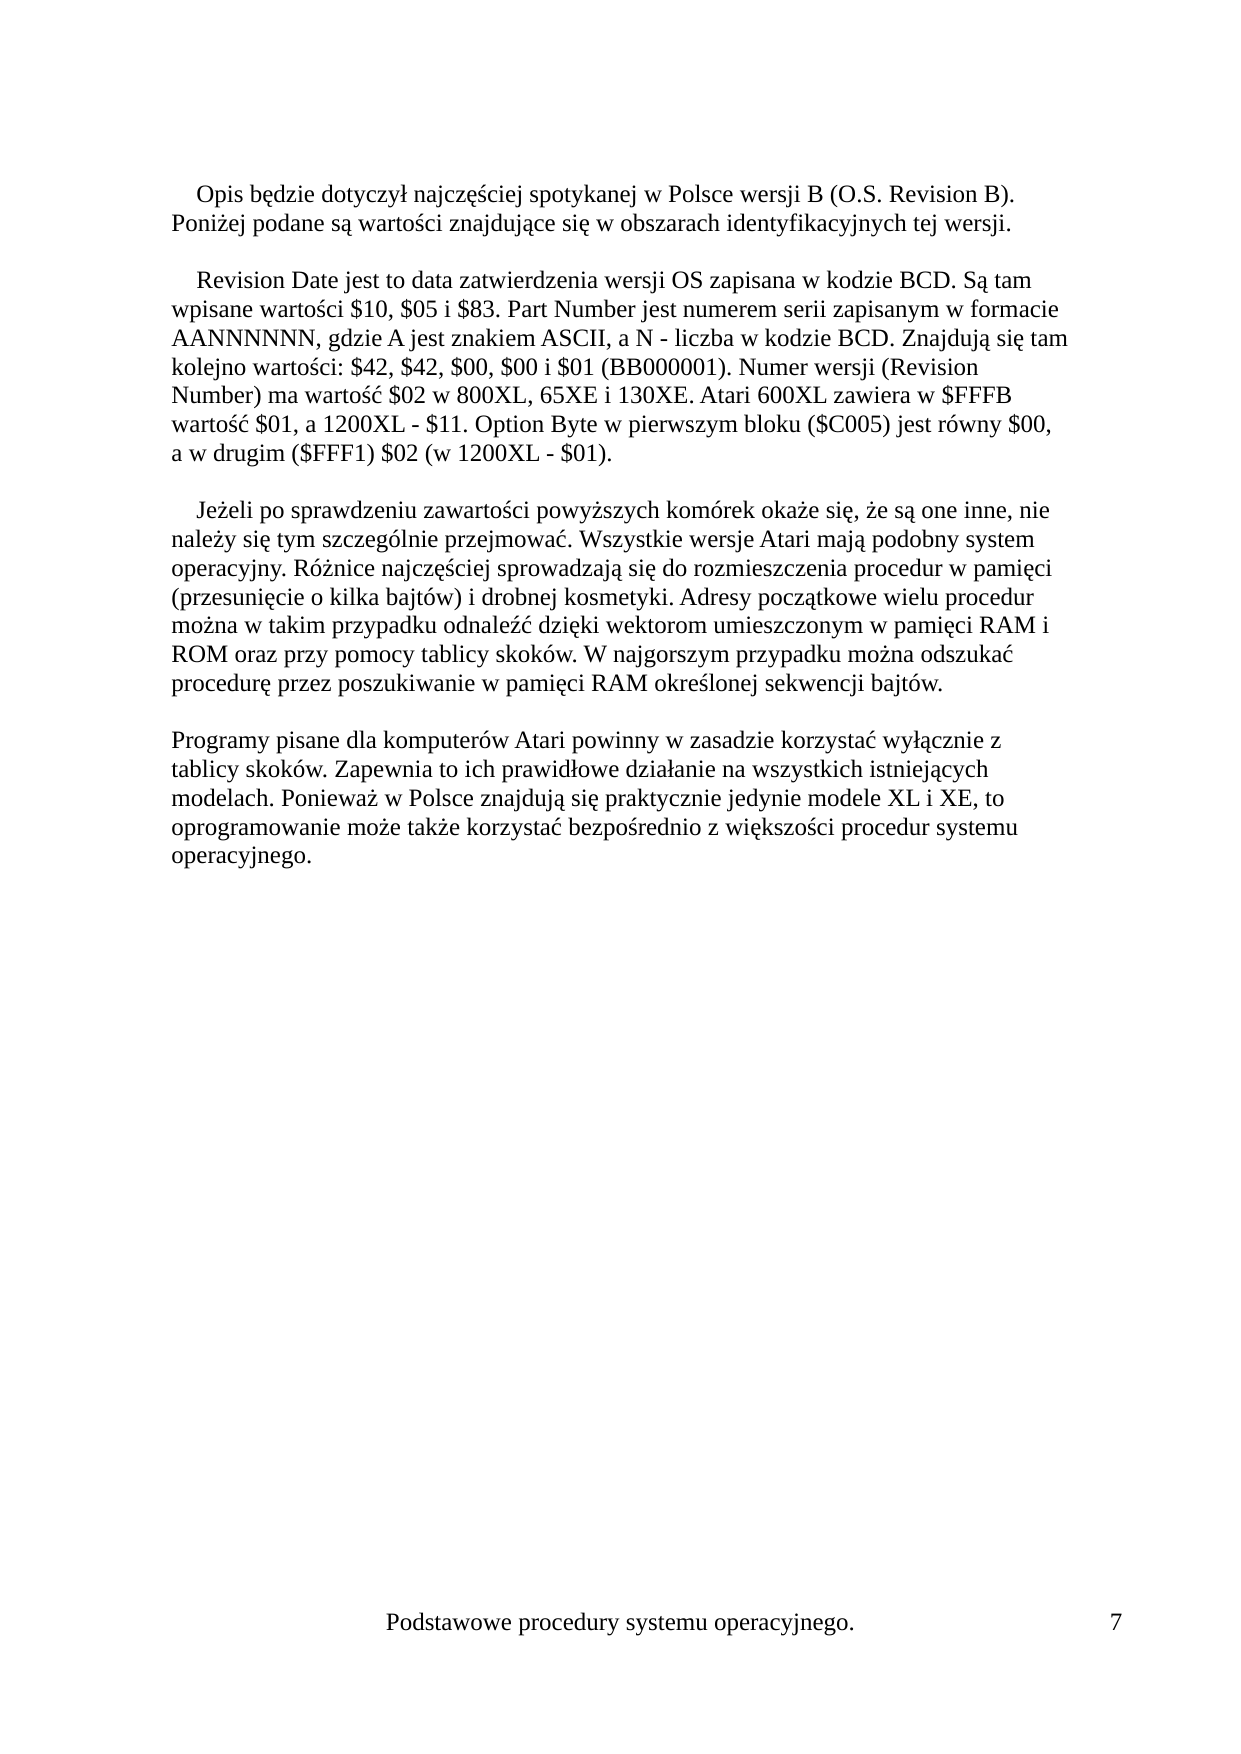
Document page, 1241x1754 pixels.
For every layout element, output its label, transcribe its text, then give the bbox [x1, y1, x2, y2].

table_header Opis będzie dotyczył najczęściej spotykanej w Polsce wersji B (O.S. Revision B). Poniżej podane są wartości znajdujące się w obszarach identyfikacyjnych tej wersji. Revision Date jest to data zatwierdzenia wersji OS zapisana w kodzie BCD. Są tam wpisane wartości $10, $05 i $83. Part Number jest numerem serii zapisanym w formacie AANNNNNN, gdzie A jest znakiem ASCII, a N - liczba w kodzie BCD. Znajdują się tam kolejno wartości: $42, $42, $00, $00 i $01 (BB000001). Numer wersji (Revision Number) ma wartość $02 w 800XL, 65XE i 130XE. Atari 600XL zawiera w $FFFB wartość $01, a 1200XL - $11. Option Byte w pierwszym bloku ($C005) jest równy $00, a w drugim ($FFF1) $02 (w 1200XL - $01). Jeżeli po sprawdzeniu zawartości powyższych komórek okaże się, że są one inne, nie należy się tym szczególnie przejmować. Wszystkie wersje Atari mają podobny system operacyjny. Różnice najczęściej sprowadzają się do rozmieszczenia procedur w pamięci (przesunięcie o kilka bajtów) i drobnej kosmetyki. Adresy początkowe wielu procedur można w takim przypadku odnaleźć dzięki wektorom umieszczonym w pamięci RAM i ROM oraz przy pomocy tablicy skoków. W najgorszym przypadku można odszukać procedurę przez poszukiwanie w pamięci RAM określonej sekwencji bajtów. Programy pisane dla komputerów Atari powinny w zasadzie korzystać wyłącznie z tablicy skoków. Zapewnia to ich prawidłowe działanie na wszystkich istniejących modelach. Ponieważ w Polsce znajdują się praktycznie jedynie modele XL i XE, to oprogramowanie może także korzystać bezpośrednio z większości procedur systemu operacyjnego. [168, 176, 1072, 872]
